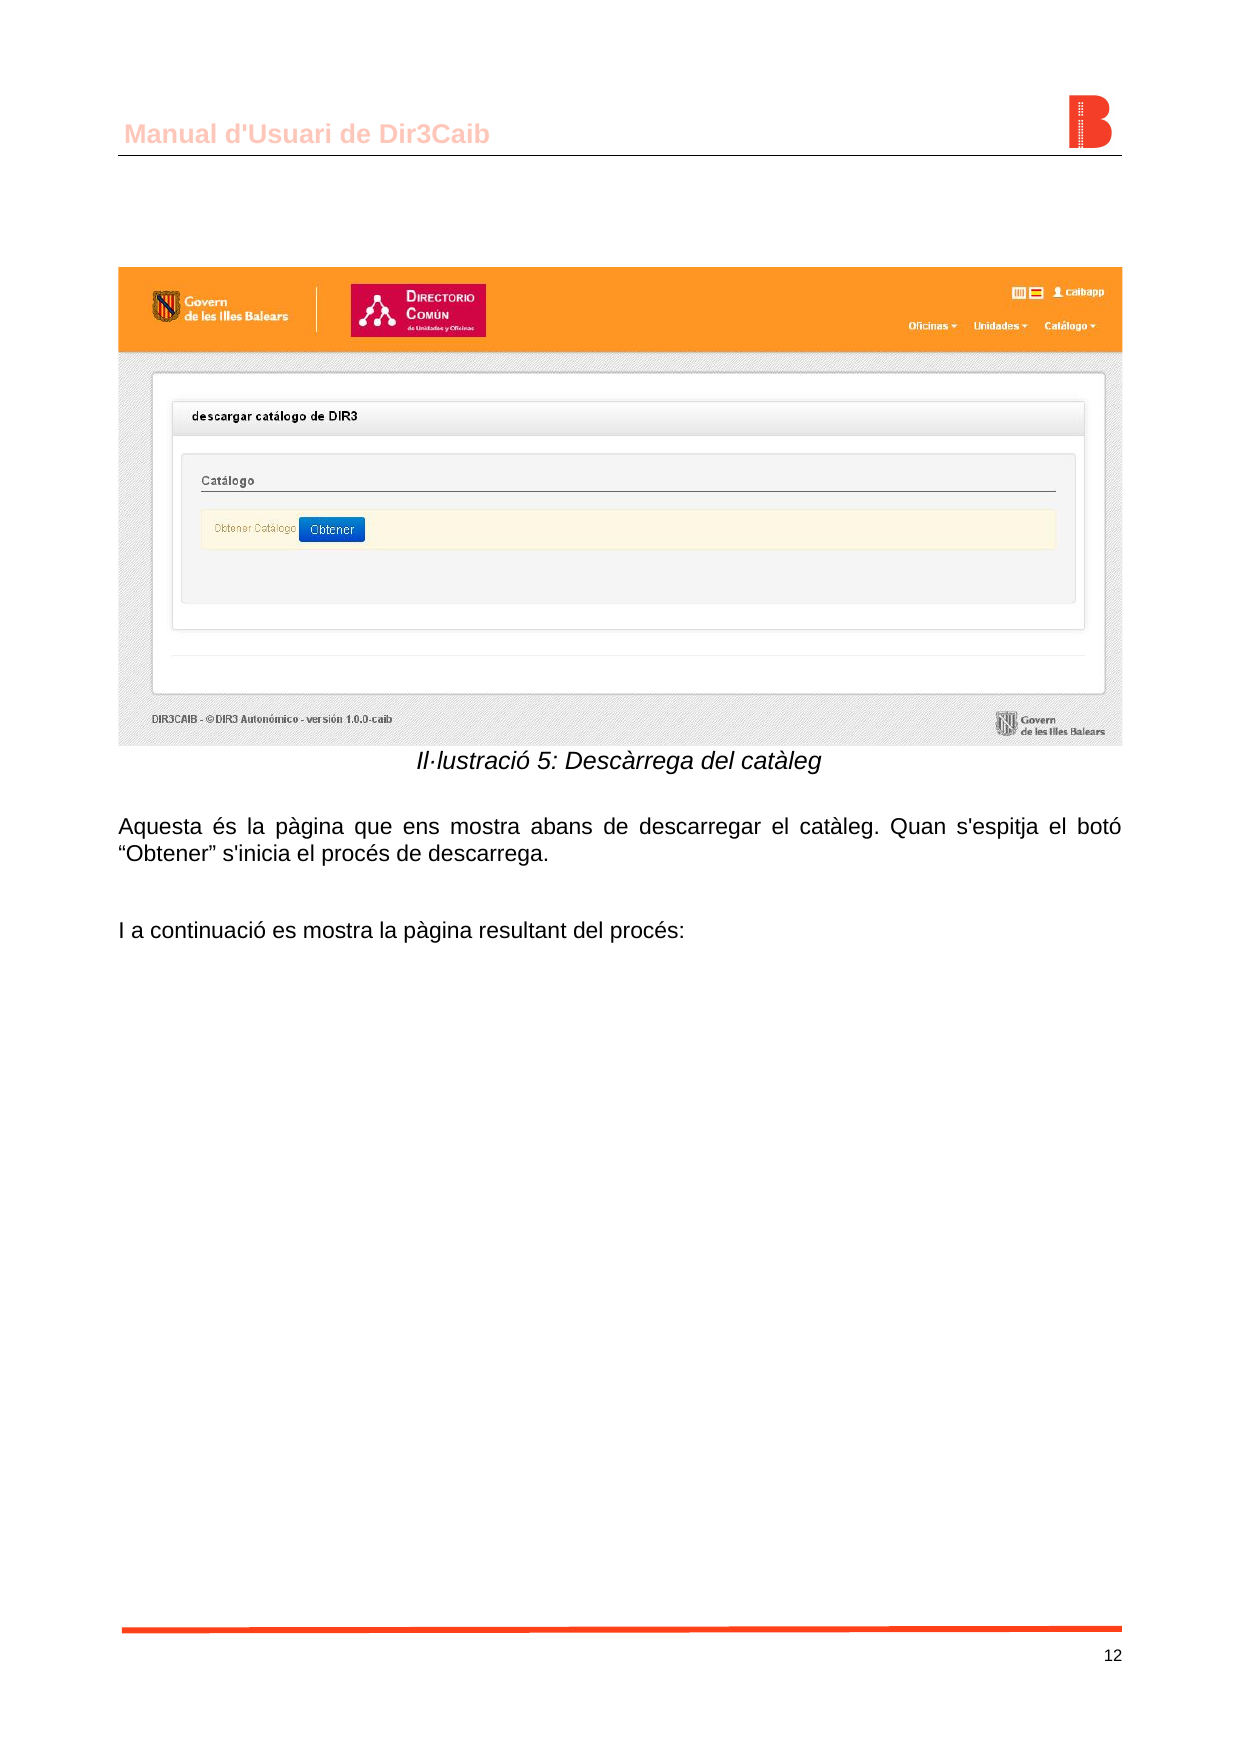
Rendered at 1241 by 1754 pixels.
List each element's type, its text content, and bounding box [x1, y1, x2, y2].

text Aquesta és la pàgina que ens mostra abans de descarregar el catàleg. Quan s'espitja el botó “Obtener” s'inicia el procés de descarrega. [118, 813, 1122, 866]
picture [118, 267, 1123, 746]
text I a continuació es mostra la pàgina resultant del procés: [118, 917, 1122, 944]
picture [1063, 94, 1117, 150]
text Il·lustració 5: Descàrrega del catàleg [118, 746, 1122, 774]
